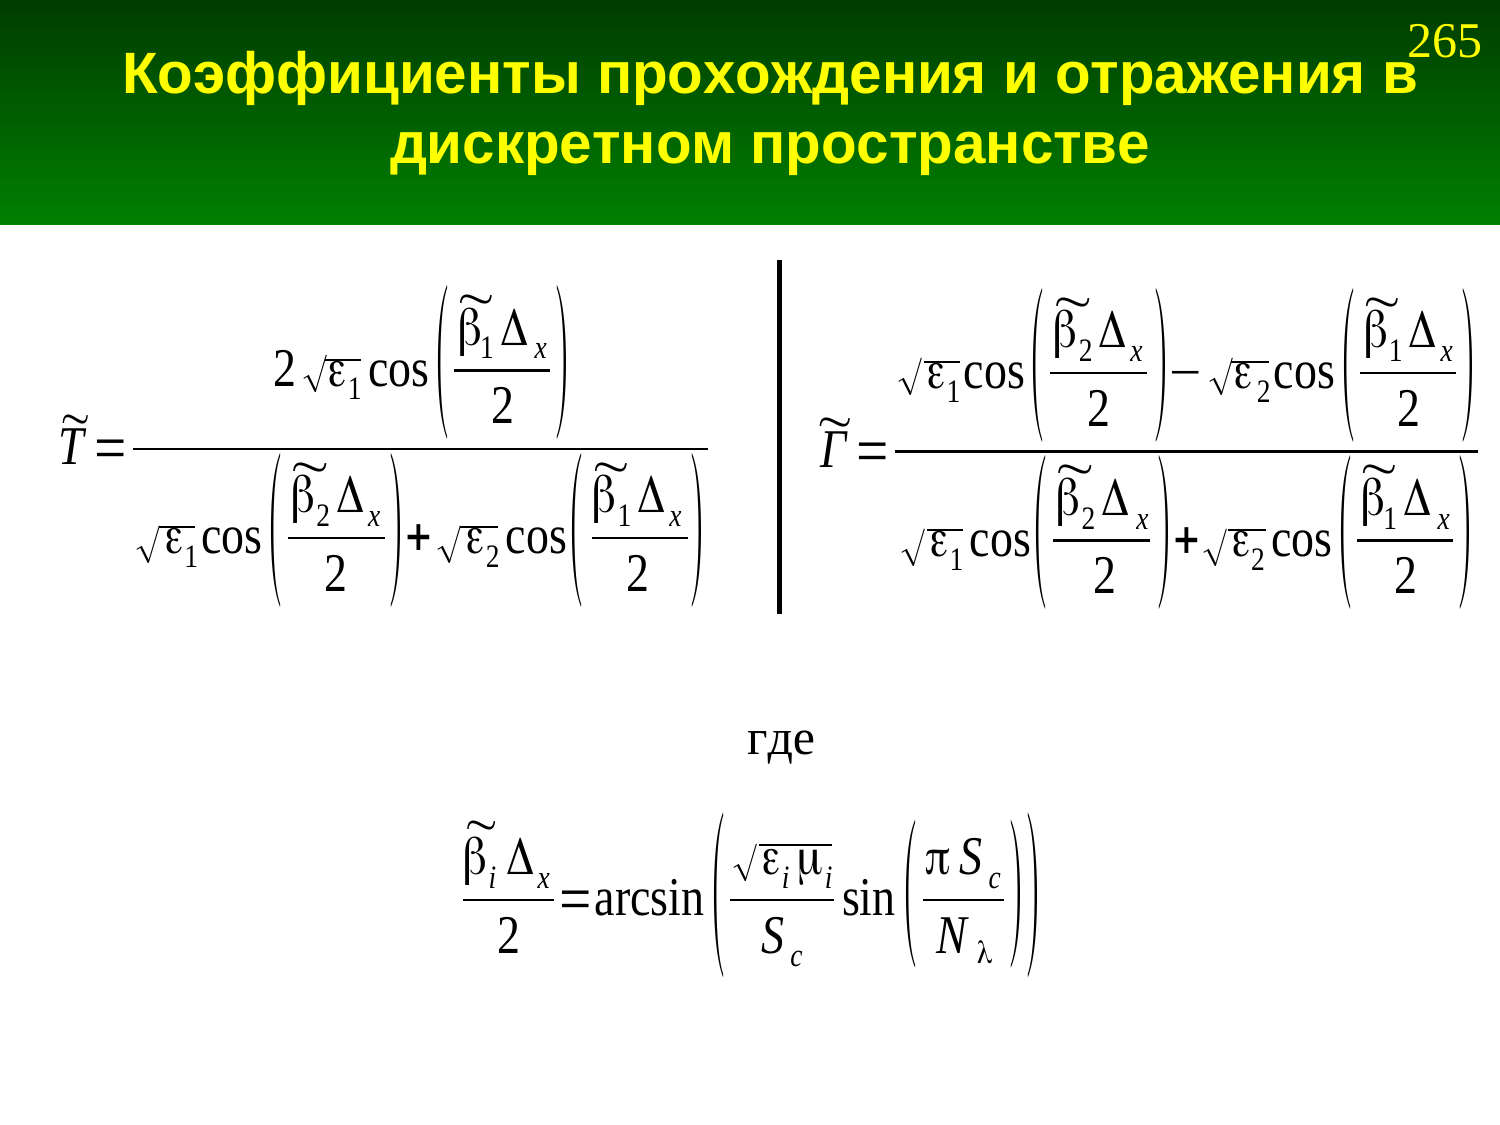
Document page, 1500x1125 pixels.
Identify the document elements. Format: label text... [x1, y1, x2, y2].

chart [448, 809, 1052, 981]
text_box где [732, 696, 845, 832]
title Коэффициенты прохождения и отражения в дискретном пространстве [100, 7, 1441, 204]
chart [46, 283, 721, 612]
chart [803, 286, 1491, 615]
